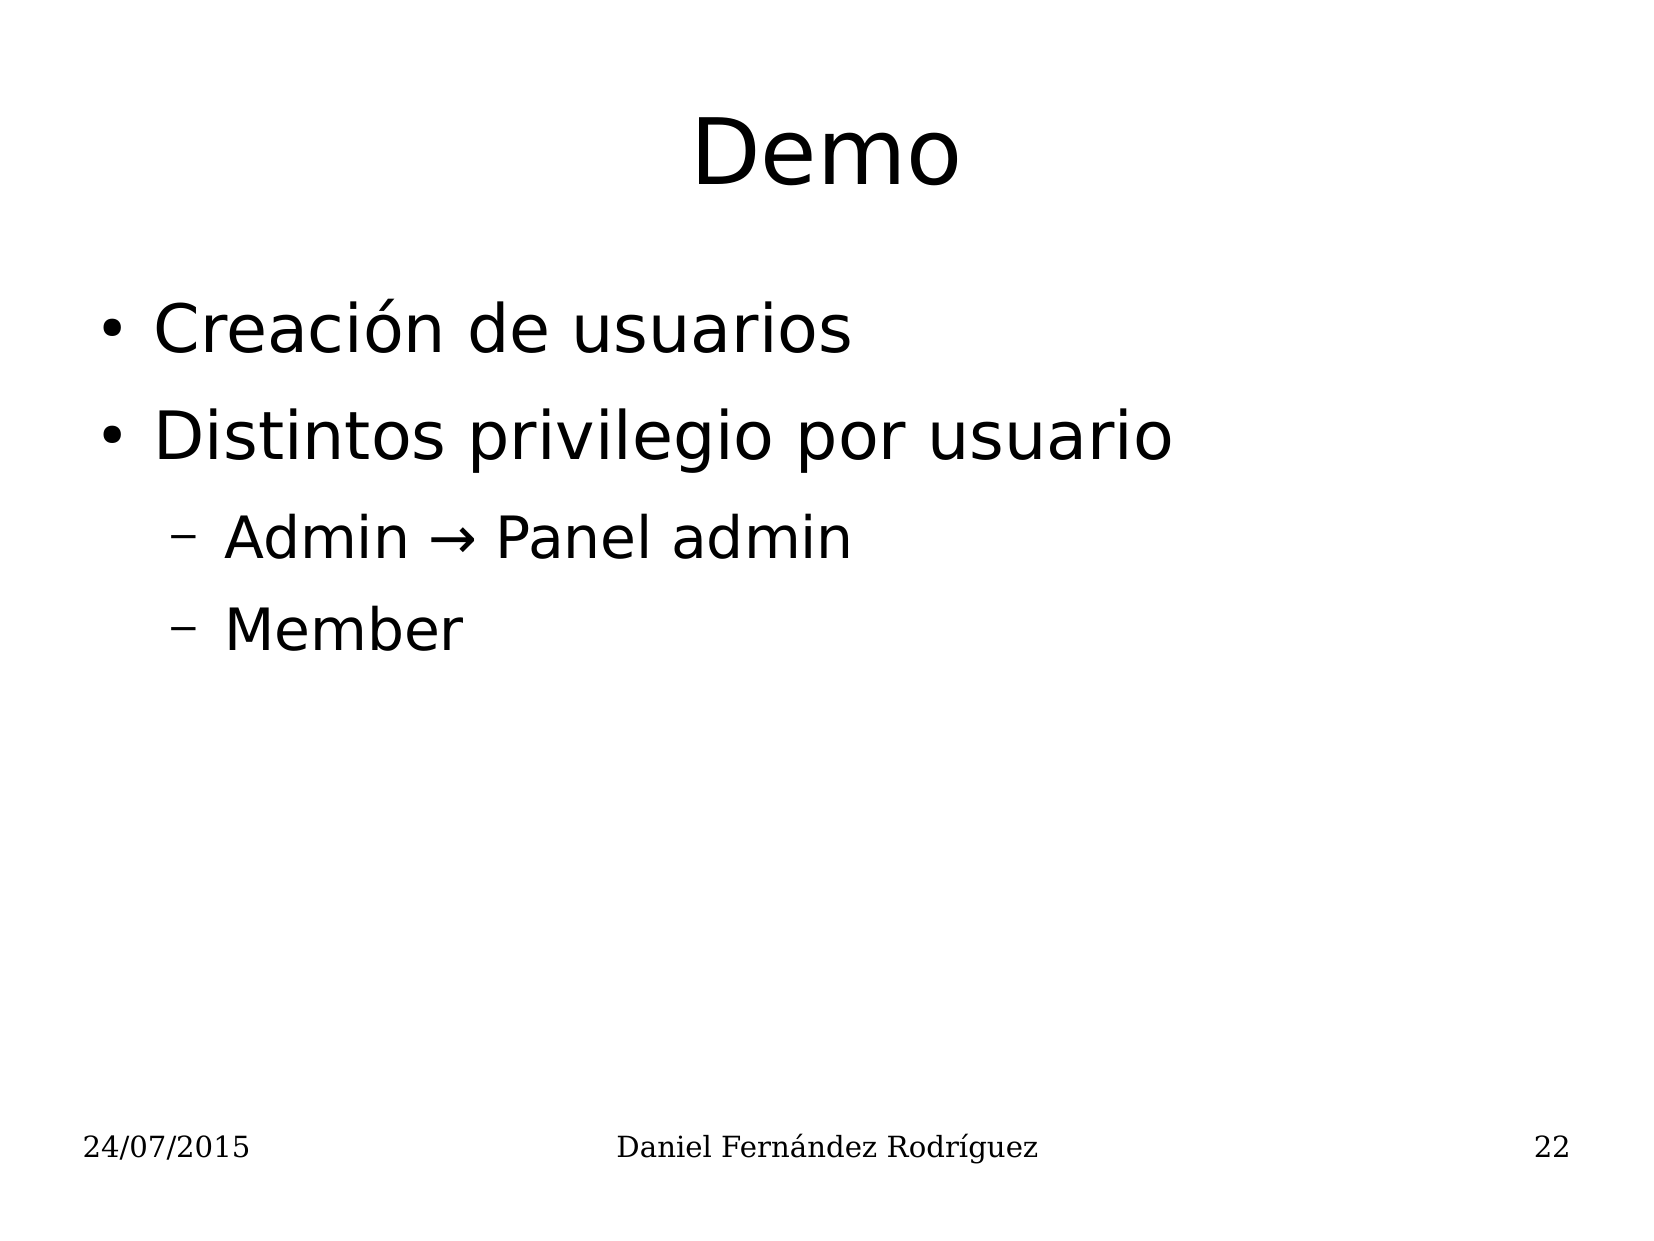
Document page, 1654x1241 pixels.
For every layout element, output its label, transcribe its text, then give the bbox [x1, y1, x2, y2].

list Creación de usuarios Distintos privilegio por usuario Admin → Panel admin Member [82, 290, 1571, 1010]
title Demo [82, 49, 1571, 257]
